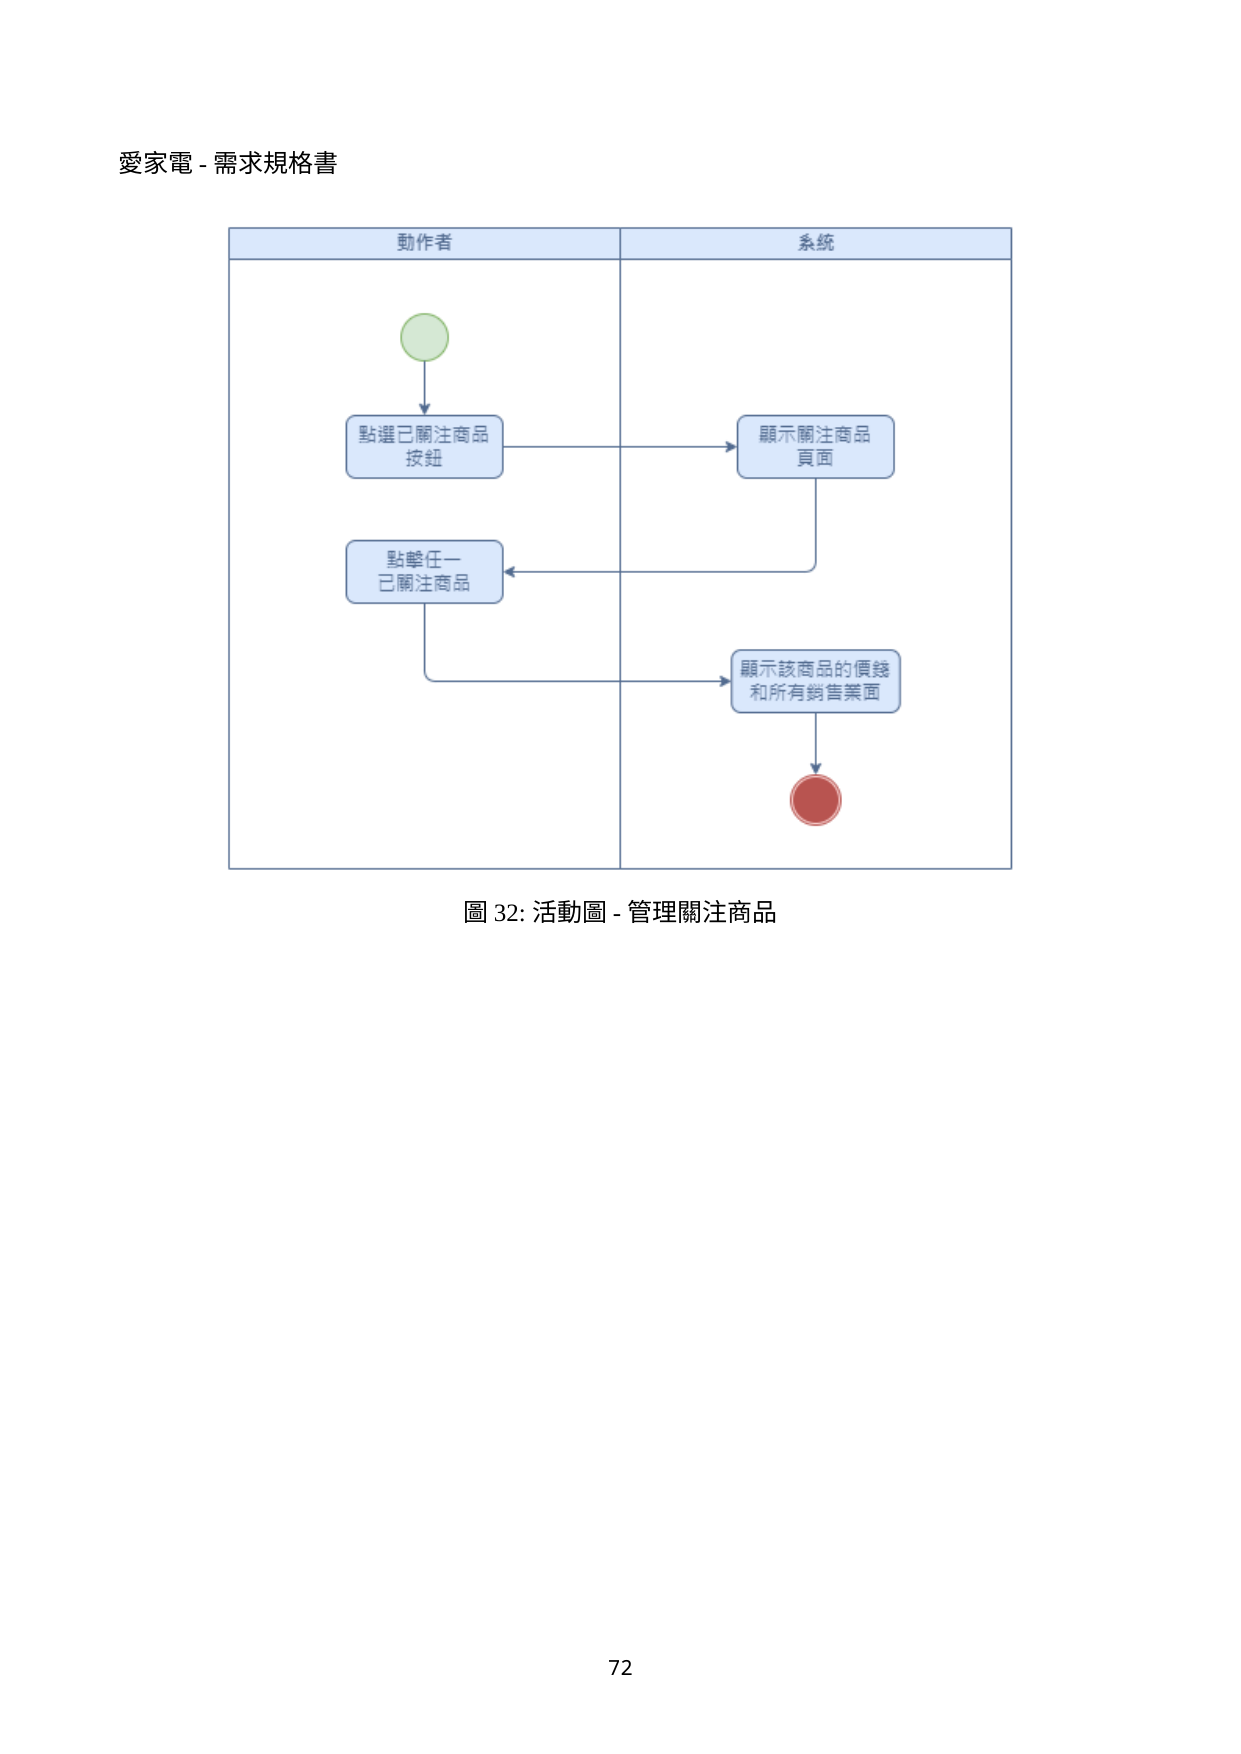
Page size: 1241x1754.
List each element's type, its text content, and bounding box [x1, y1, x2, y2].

picture [216, 215, 1024, 884]
text 圖 32: 活動圖 - 管理關注商品 [216, 884, 1024, 929]
